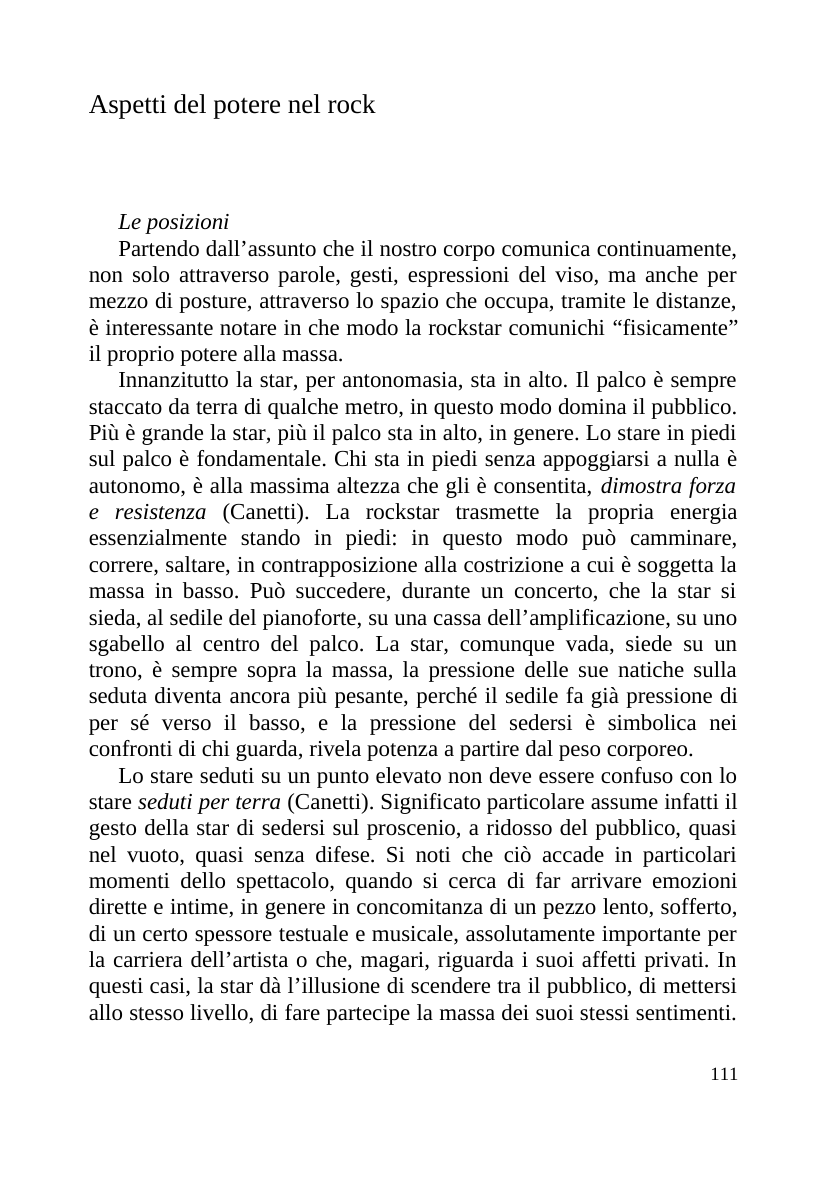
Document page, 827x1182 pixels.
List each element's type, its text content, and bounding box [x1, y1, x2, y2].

text Innanzitutto la star, per antonomasia, sta in alto. Il palco è sempre staccato da terra di qualche metro, in questo modo domina il pubblico. Più è grande la star, più il palco sta in alto, in genere. Lo stare in piedi sul palco è fondamentale. Chi sta in piedi senza appoggiarsi a nulla è autonomo, è alla massima altezza che gli è consentita, dimostra forza e resistenza (Canetti). La rockstar trasmette la propria energia essenzialmente stando in piedi: in questo modo può camminare, correre, saltare, in contrapposizione alla costrizione a cui è soggetta la massa in basso. Può succedere, durante un concerto, che la star si sieda, al sedile del pianoforte, su una cassa dell’amplificazione, su uno sgabello al centro del palco. La star, comunque vada, siede su un trono, è sempre sopra la massa, la pressione delle sue natiche sulla seduta diventa ancora più pesante, perché il sedile fa già pressione di per sé verso il basso, e la pressione del sedersi è simbolica nei confronti di chi guarda, rivela potenza a partire dal peso corporeo. [88, 366, 738, 762]
text Partendo dall’assunto che il nostro corpo comunica continuamente, non solo attraverso parole, gesti, espressioni del viso, ma anche per mezzo di posture, attraverso lo spazio che occupa, tramite le distanze, è interessante notare in che modo la rockstar comunichi “fisicamente” il proprio potere alla massa. [88, 234, 738, 366]
text Aspetti del potere nel rock [88, 88, 738, 120]
text Le posizioni [88, 208, 738, 234]
text Lo stare seduti su un punto elevato non deve essere confuso con lo stare seduti per terra (Canetti). Significato particolare assume infatti il gesto della star di sedersi sul proscenio, a ridosso del pubblico, quasi nel vuoto, quasi senza difese. Si noti che ciò accade in particolari momenti dello spettacolo, quando si cerca di far arrivare emozioni dirette e intime, in genere in concomitanza di un pezzo lento, sofferto, di un certo spessore testuale e musicale, assolutamente importante per la carriera dell’artista o che, magari, riguarda i suoi affetti privati. In questi casi, la star dà l’illusione di scendere tra il pubblico, di mettersi allo stesso livello, di fare partecipe la massa dei suoi stessi sentimenti. [88, 762, 738, 1025]
